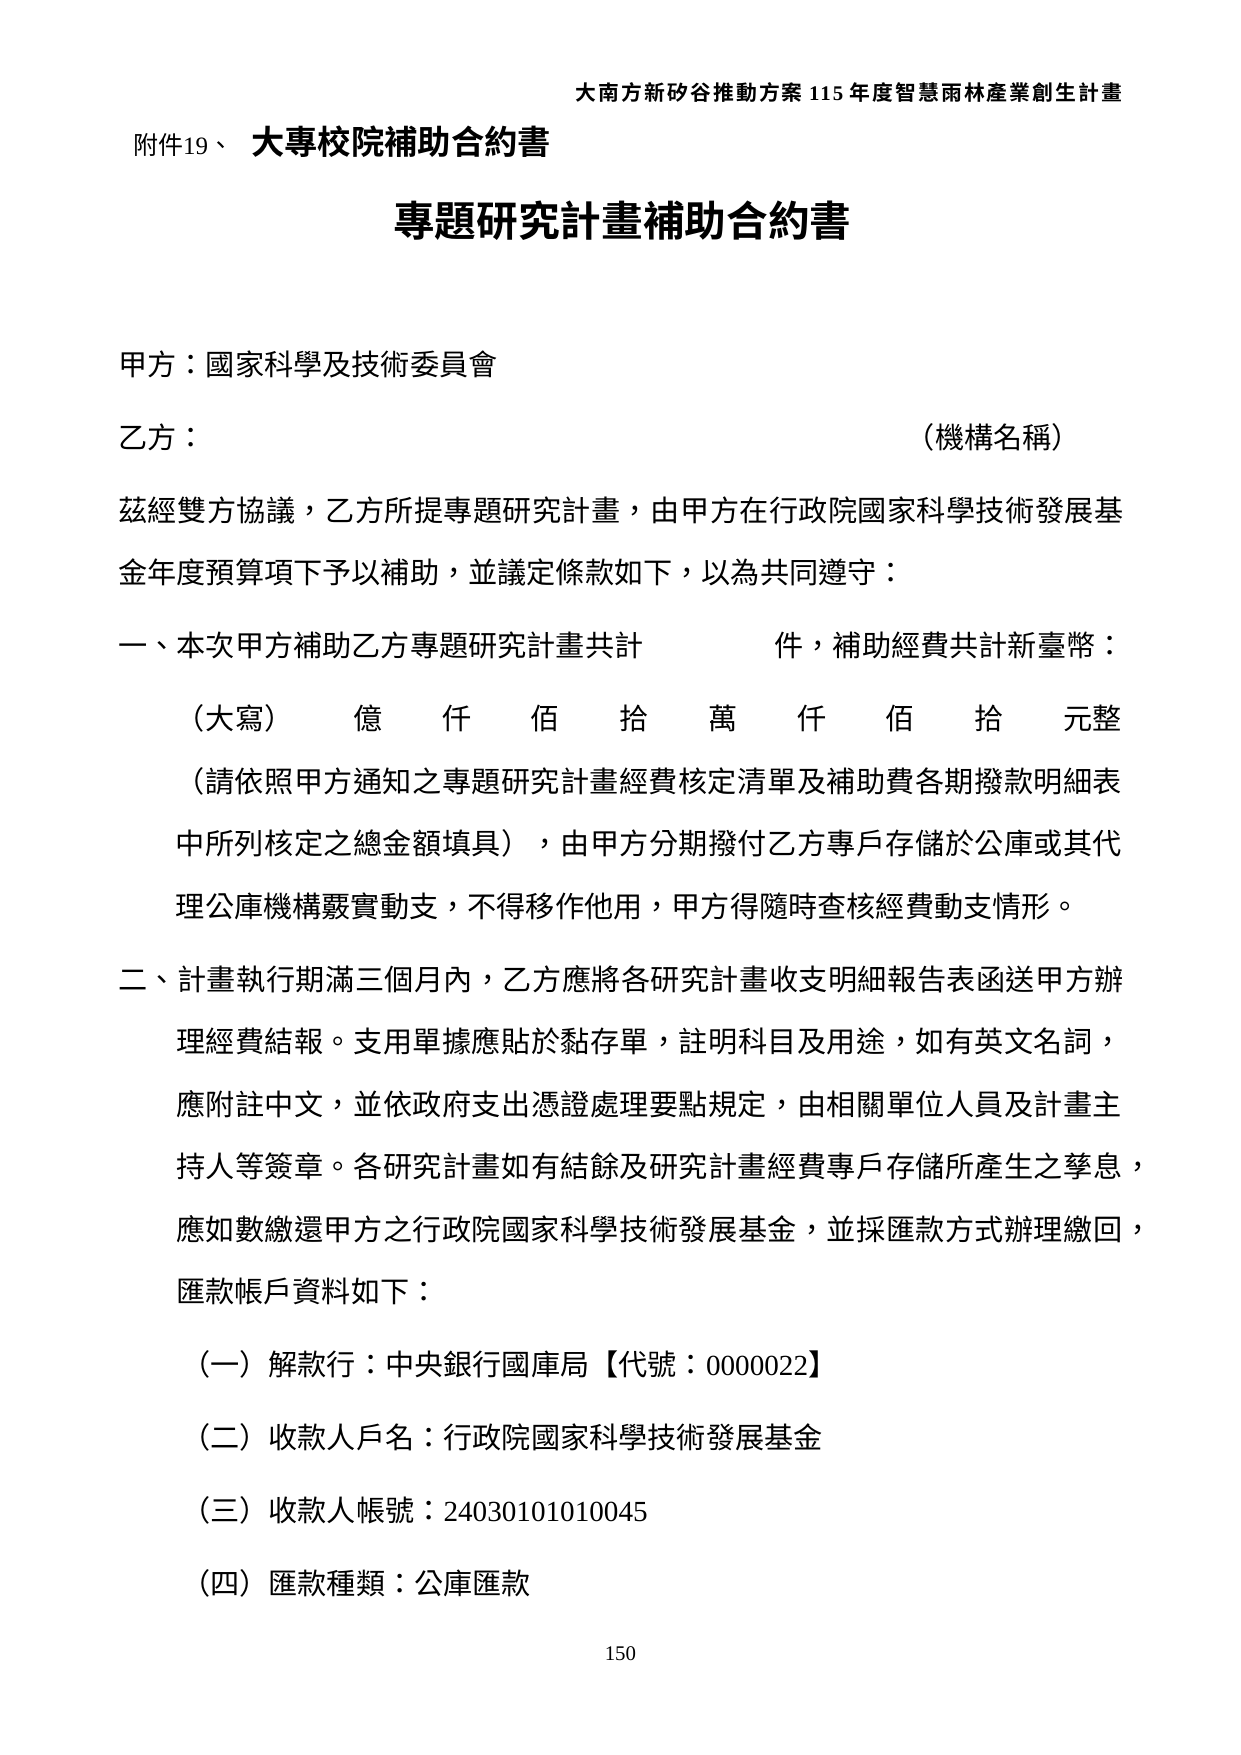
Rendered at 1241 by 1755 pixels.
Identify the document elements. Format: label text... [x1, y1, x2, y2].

text 二、計畫執行期滿三個月內，乙方應將各研究計畫收支明細報告表函送甲方辦理經費結報。支用單據應貼於黏存單，註明科目及用途，如有英文名詞，應附註中文，並依政府支出憑證處理要點規定，由相關單位人員及計畫主持人等簽章。各研究計畫如有結餘及研究計畫經費專戶存儲所產生之孳息，應如數繳還甲方之行政院國家科學技術發展基金，並採匯款方式辦理繳回，匯款帳戶資料如下： [118, 936, 1124, 1311]
text 甲方：國家科學及技術委員會 [118, 321, 1126, 384]
text （大寫） 億 仟 佰 拾 萬 仟 佰 拾 元整（請依照甲方通知之專題研究計畫經費核定清單及補助費各期撥款明細表中所列核定之總金額填具），由甲方分期撥付乙方專戶存儲於公庫或其代理公庫機構覈實動支，不得移作他用，甲方得隨時查核經費動支情形。 [176, 675, 1124, 925]
text 一、本次甲方補助乙方專題研究計畫共計 件，補助經費共計新臺幣： [118, 602, 1124, 665]
text （二）收款人戶名：行政院國家科學技術發展基金 [181, 1394, 1124, 1457]
text （三）收款人帳號：24030101010045 [181, 1467, 1124, 1529]
text 專題研究計畫補助合約書 [118, 177, 1126, 239]
text （四）匯款種類：公庫匯款 [181, 1540, 1124, 1602]
list 大專校院補助合約書 [133, 123, 1122, 162]
text 乙方： （機構名稱） [118, 394, 1122, 457]
text 茲經雙方協議，乙方所提專題研究計畫，由甲方在行政院國家科學技術發展基金年度預算項下予以補助，並議定條款如下，以為共同遵守： [118, 467, 1126, 592]
text （一）解款行：中央銀行國庫局【代號：0000022】 [181, 1321, 1124, 1384]
